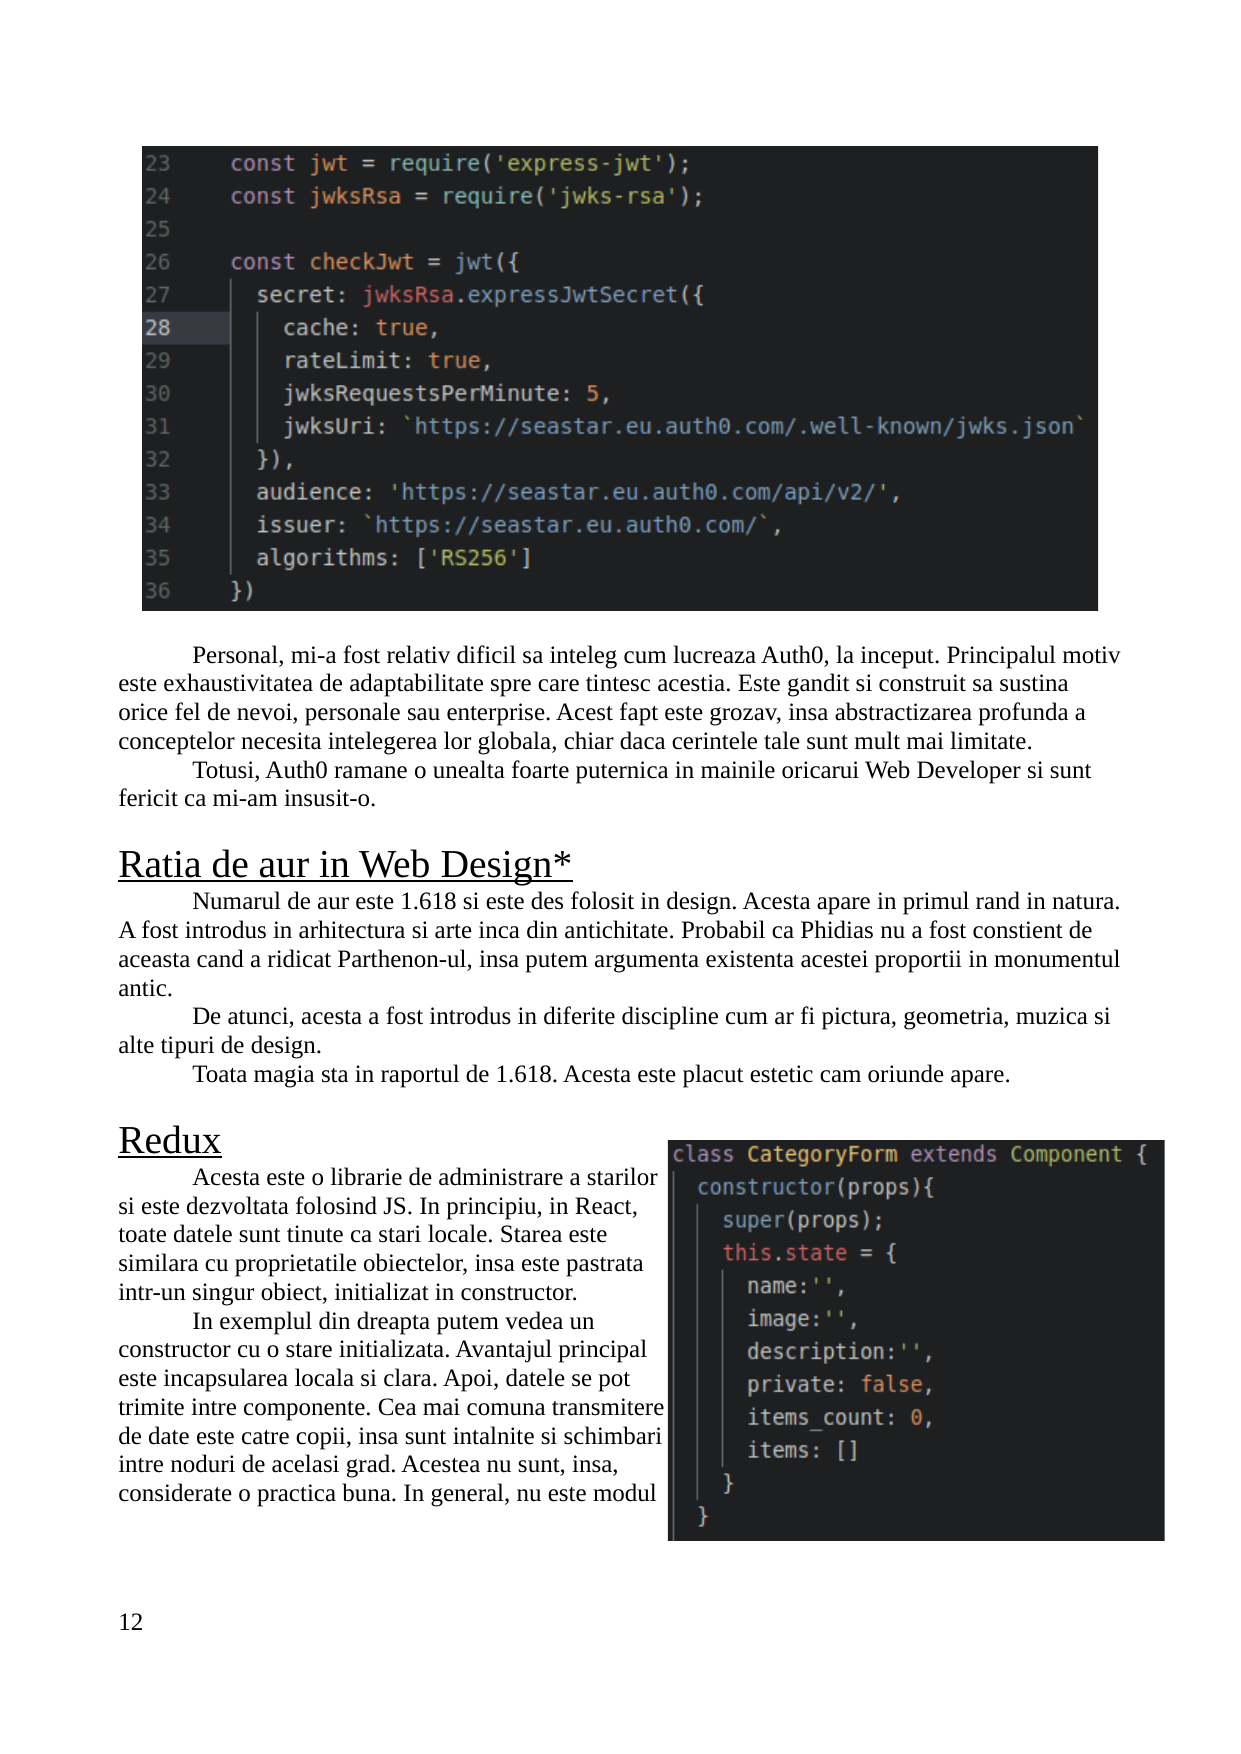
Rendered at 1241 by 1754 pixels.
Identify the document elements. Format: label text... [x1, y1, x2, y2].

text Numarul de aur este 1.618 si este des folosit in design. Acesta apare in primul rand in natura. A fost introdus in arhitectura si arte inca din antichitate. Probabil ca Phidias nu a fost constient de aceasta cand a ridicat Parthenon-ul, insa putem argumenta existenta acestei proportii in monumentul antic. [118, 886, 1122, 1001]
text Totusi, Auth0 ramane o unealta foarte puternica in mainile oricarui Web Developer si sunt fericit ca mi-am insusit-o. [118, 755, 1122, 812]
text Personal, mi-a fost relativ dificil sa inteleg cum lucreaza Auth0, la inceput. Principalul motiv este exhaustivitatea de adaptabilitate spre care tintesc acestia. Este gandit si construit sa sustina orice fel de nevoi, personale sau enterprise. Acest fapt este grozav, insa abstractizarea profunda a conceptelor necesita intelegerea lor globala, chiar daca cerintele tale sunt mult mai limitate. [118, 640, 1122, 755]
text De atunci, acesta a fost introdus in diferite discipline cum ar fi pictura, geometria, muzica si alte tipuri de design. [118, 1001, 1122, 1059]
picture [667, 1140, 1165, 1541]
text Acesta este o librarie de administrare a starilor si este dezvoltata folosind JS. In principiu, in React, toate datele sunt tinute ca stari locale. Starea este similara cu proprietatile obiectelor, insa este pastrata intr-un singur obiect, initializat in constructor. [118, 1162, 667, 1306]
text Ratia de aur in Web Design* [118, 841, 1122, 886]
picture [142, 146, 1099, 611]
text In exemplul din dreapta putem vedea un constructor cu o stare initializata. Avantajul principal este incapsularea locala si clara. Apoi, datele se pot trimite intre componente. Cea mai comuna transmitere de date este catre copii, insa sunt intalnite si schimbari intre noduri de acelasi grad. Acestea nu sunt, insa, considerate o practica buna. In general, nu este modul [118, 1306, 667, 1507]
text Toata magia sta in raportul de 1.618. Acesta este placut estetic cam oriunde apare. [118, 1059, 1122, 1088]
text Redux [118, 1116, 1122, 1162]
